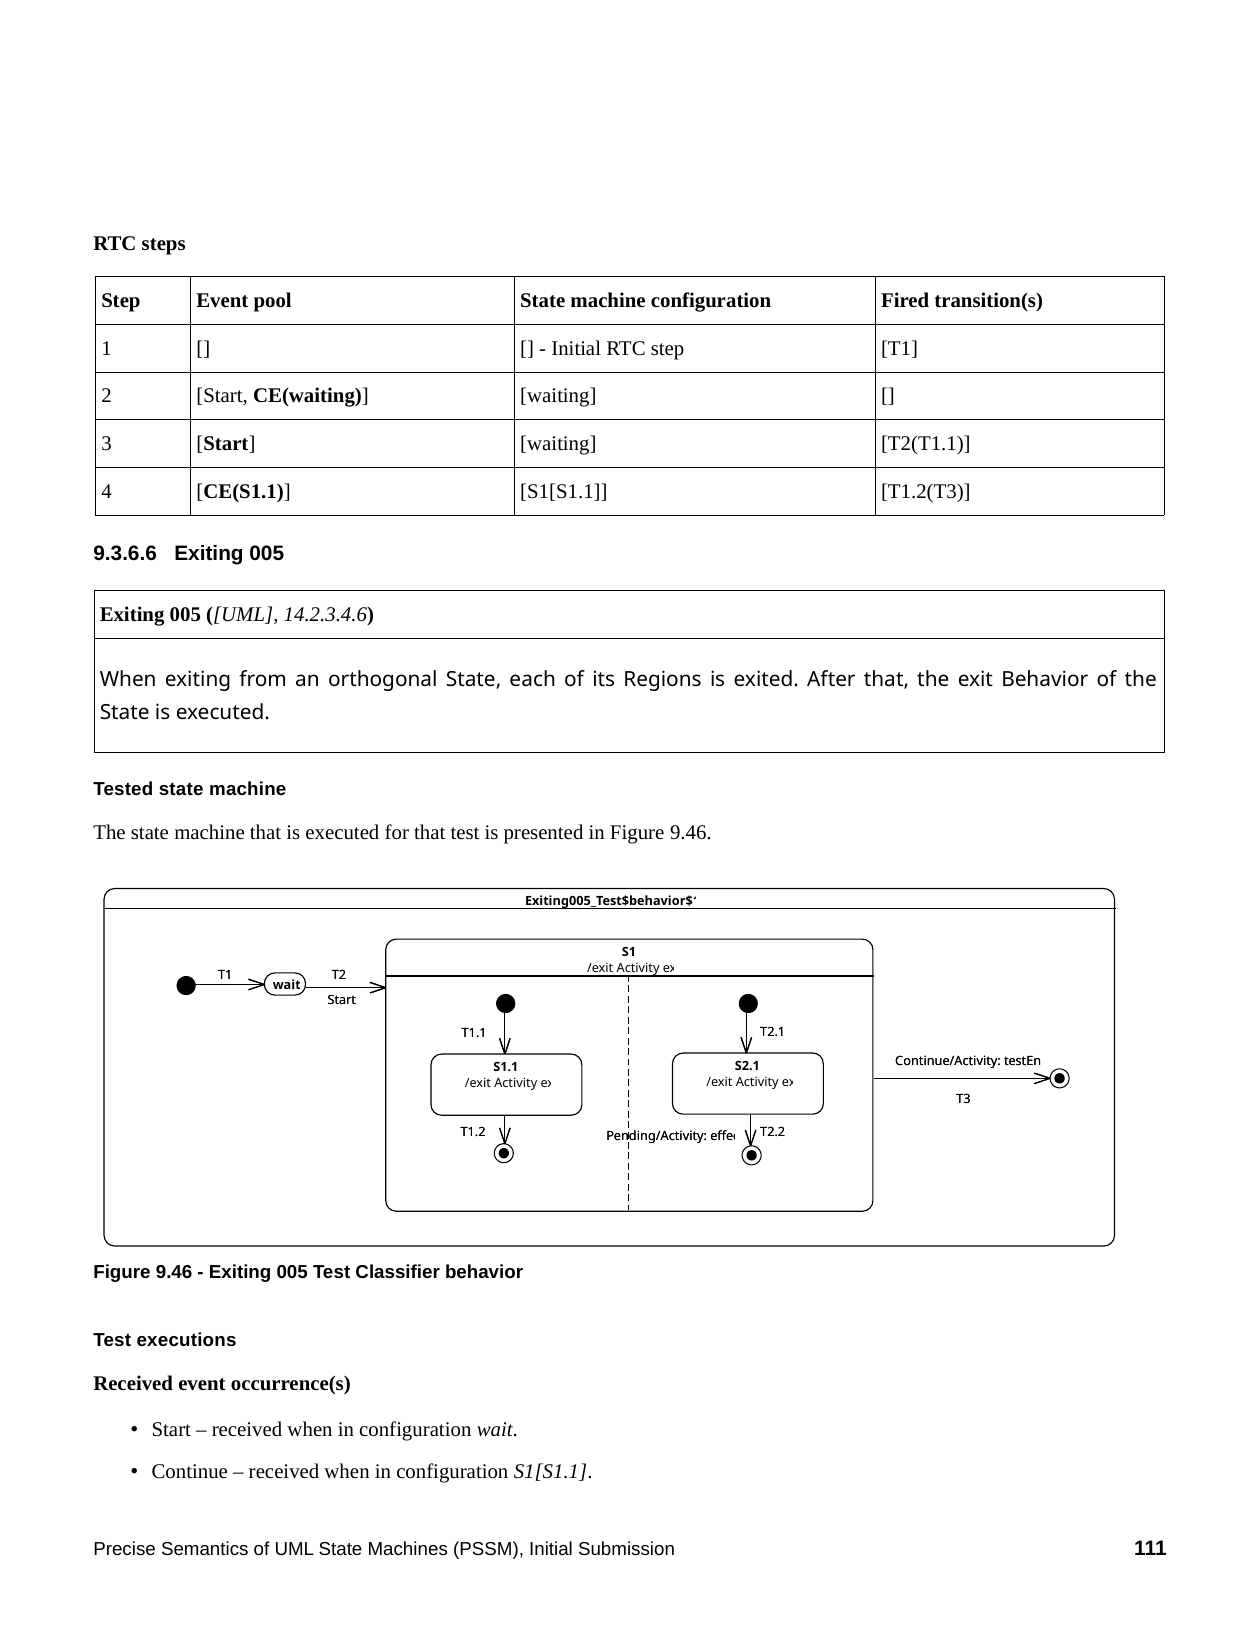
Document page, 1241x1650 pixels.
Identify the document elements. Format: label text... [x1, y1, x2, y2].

table_cell [S1[S1.1]] [515, 468, 875, 515]
table_header State machine configuration [515, 277, 875, 324]
table_cell [CE(S1.1)] [191, 468, 514, 515]
table_header Exiting 005 ([UML], 14.2.3.4.6) [95, 591, 1164, 637]
table_header Event pool [191, 277, 514, 324]
list Start – received when in configuration wait. [131, 1416, 1164, 1441]
table_cell [] [191, 325, 514, 372]
table_cell [T1.2(T3)] [876, 468, 1164, 515]
table_cell 4 [96, 468, 190, 515]
table_header Fired transition(s) [876, 277, 1164, 324]
table_cell [] [876, 373, 1164, 419]
subtitle Exiting 005 [93, 540, 1164, 565]
text RTC steps [93, 231, 1164, 255]
table_cell [Start] [191, 420, 514, 467]
table_cell [waiting] [515, 420, 875, 467]
table_cell [T1] [876, 325, 1164, 372]
table_cell [T2(T1.1)] [876, 420, 1164, 467]
subtitle Tested state machine [93, 777, 1164, 799]
table_cell [Start, CE(waiting)] [191, 373, 514, 419]
table_cell [] - Initial RTC step [515, 325, 875, 372]
table_cell When exiting from an orthogonal State, each of its Regions is exited. After that, the exit Behavior of the State is executed. [95, 639, 1164, 752]
table_cell 3 [96, 420, 190, 467]
table_cell 1 [96, 325, 190, 372]
list Continue – received when in configuration S1[S1.1]. [131, 1458, 1164, 1483]
table_cell 2 [96, 373, 190, 419]
text Figure 9.46 - Exiting 005 Test Classifier behavior [93, 877, 1127, 1283]
list The state machine that is executed for that test is presented in Figure 9.46. [93, 820, 1164, 844]
table_cell [waiting] [515, 373, 875, 419]
table_header Step [96, 277, 190, 324]
subtitle Test executions [93, 1329, 1164, 1350]
text Received event occurrence(s) [93, 1371, 1164, 1395]
